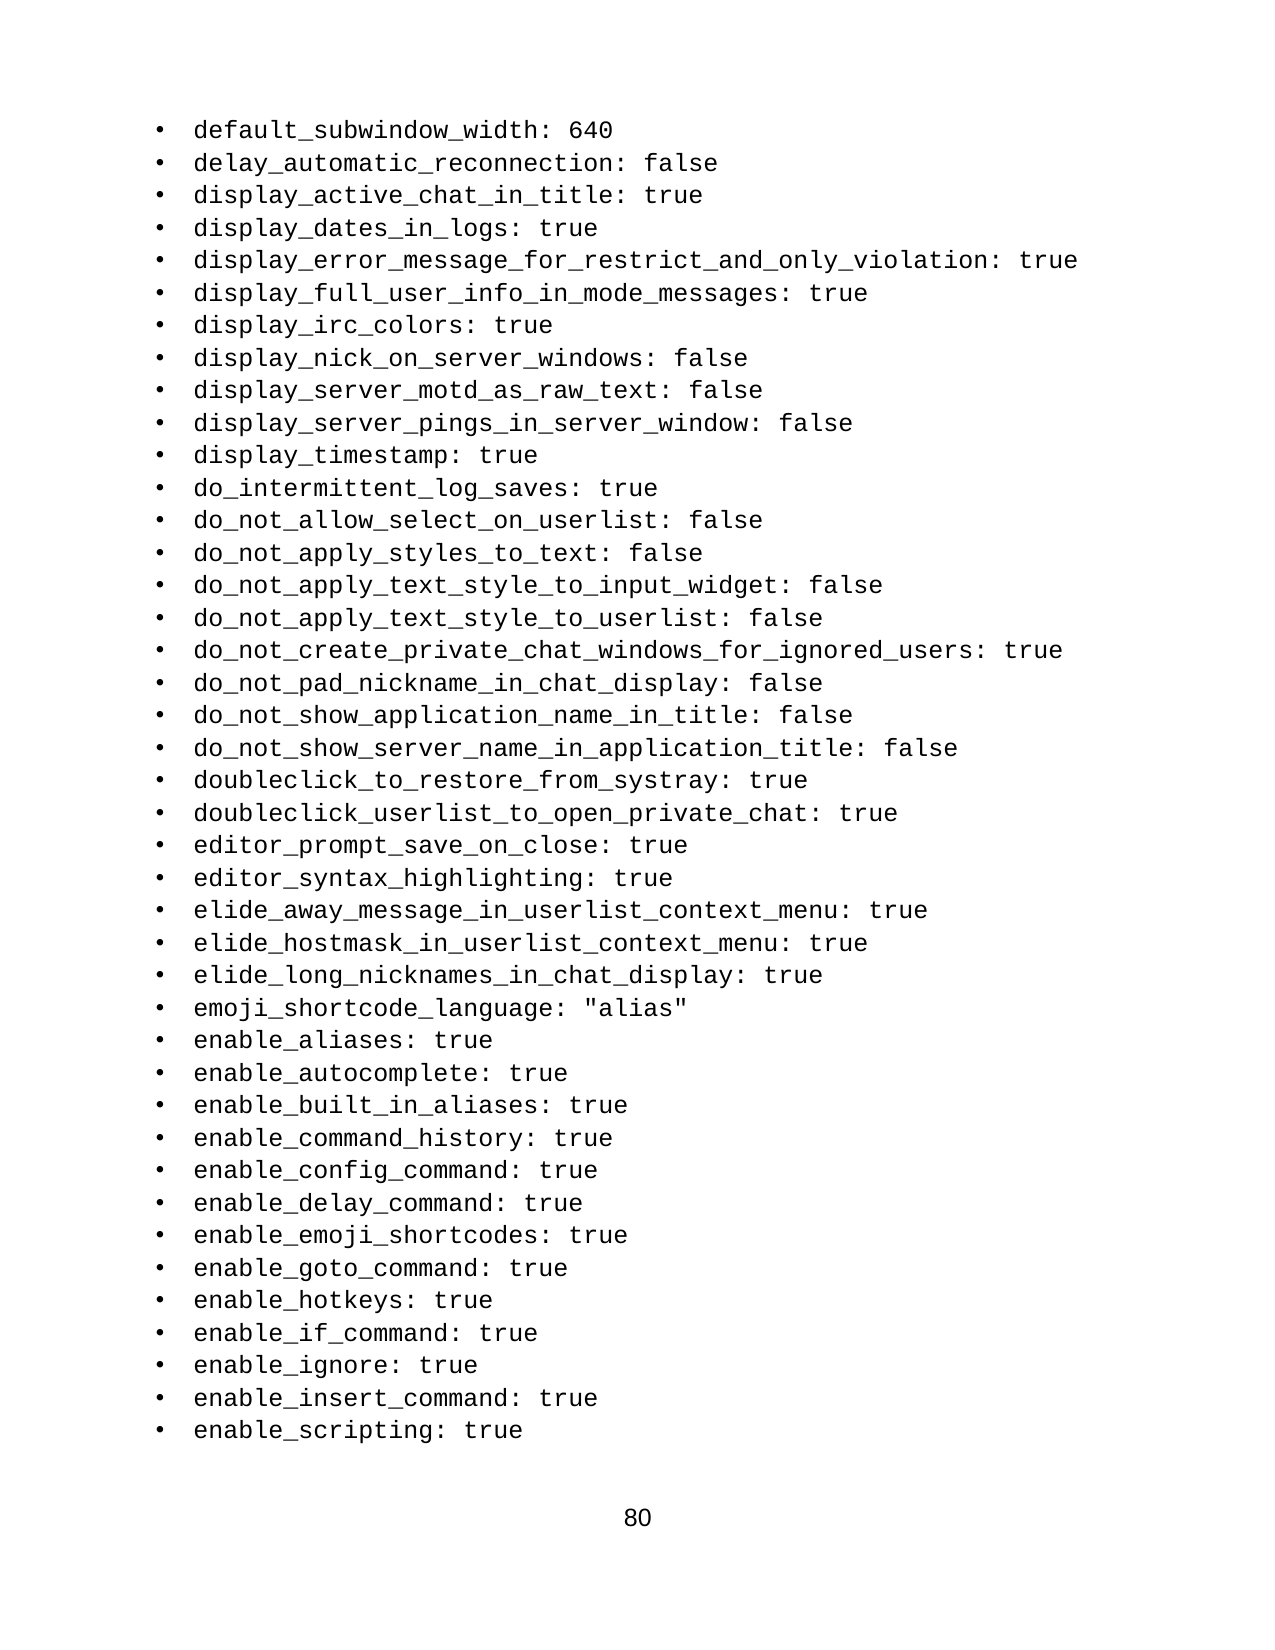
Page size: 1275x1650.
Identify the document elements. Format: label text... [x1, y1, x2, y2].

list doubleclick_userlist_to_open_private_chat: true [156, 801, 1157, 829]
list display_server_motd_as_raw_text: false [156, 378, 1157, 406]
list do_not_show_server_name_in_application_title: false [156, 736, 1157, 764]
list do_not_show_application_name_in_title: false [156, 703, 1157, 731]
list enable_autocomplete: true [156, 1061, 1157, 1089]
list enable_delay_command: true [156, 1191, 1157, 1219]
list enable_hotkeys: true [156, 1288, 1157, 1316]
list editor_syntax_highlighting: true [156, 866, 1157, 894]
list do_intermittent_log_saves: true [156, 476, 1157, 504]
list default_subwindow_width: 640 [156, 118, 1157, 146]
list display_full_user_info_in_mode_messages: true [156, 281, 1157, 309]
list do_not_create_private_chat_windows_for_ignored_users: true [156, 638, 1157, 666]
list enable_aliases: true [156, 1028, 1157, 1056]
list enable_goto_command: true [156, 1256, 1157, 1284]
list enable_ignore: true [156, 1353, 1157, 1381]
list elide_hostmask_in_userlist_context_menu: true [156, 931, 1157, 959]
list delay_automatic_reconnection: false [156, 151, 1157, 179]
list elide_long_nicknames_in_chat_display: true [156, 963, 1157, 991]
list emoji_shortcode_language: "alias" [156, 996, 1157, 1024]
list elide_away_message_in_userlist_context_menu: true [156, 898, 1157, 926]
list display_active_chat_in_title: true [156, 183, 1157, 211]
list do_not_apply_text_style_to_userlist: false [156, 606, 1157, 634]
list enable_scripting: true [156, 1418, 1157, 1446]
list enable_emoji_shortcodes: true [156, 1223, 1157, 1251]
list editor_prompt_save_on_close: true [156, 833, 1157, 861]
list doubleclick_to_restore_from_systray: true [156, 768, 1157, 796]
list display_irc_colors: true [156, 313, 1157, 341]
list enable_if_command: true [156, 1321, 1157, 1349]
list do_not_apply_styles_to_text: false [156, 541, 1157, 569]
list display_server_pings_in_server_window: false [156, 411, 1157, 439]
list do_not_apply_text_style_to_input_widget: false [156, 573, 1157, 601]
list display_nick_on_server_windows: false [156, 346, 1157, 374]
list do_not_allow_select_on_userlist: false [156, 508, 1157, 536]
list enable_built_in_aliases: true [156, 1093, 1157, 1121]
list display_timestamp: true [156, 443, 1157, 471]
list do_not_pad_nickname_in_chat_display: false [156, 671, 1157, 699]
list enable_config_command: true [156, 1158, 1157, 1186]
list display_dates_in_logs: true [156, 216, 1157, 244]
list display_error_message_for_restrict_and_only_violation: true [156, 248, 1157, 276]
list enable_insert_command: true [156, 1386, 1157, 1414]
list enable_command_history: true [156, 1126, 1157, 1154]
